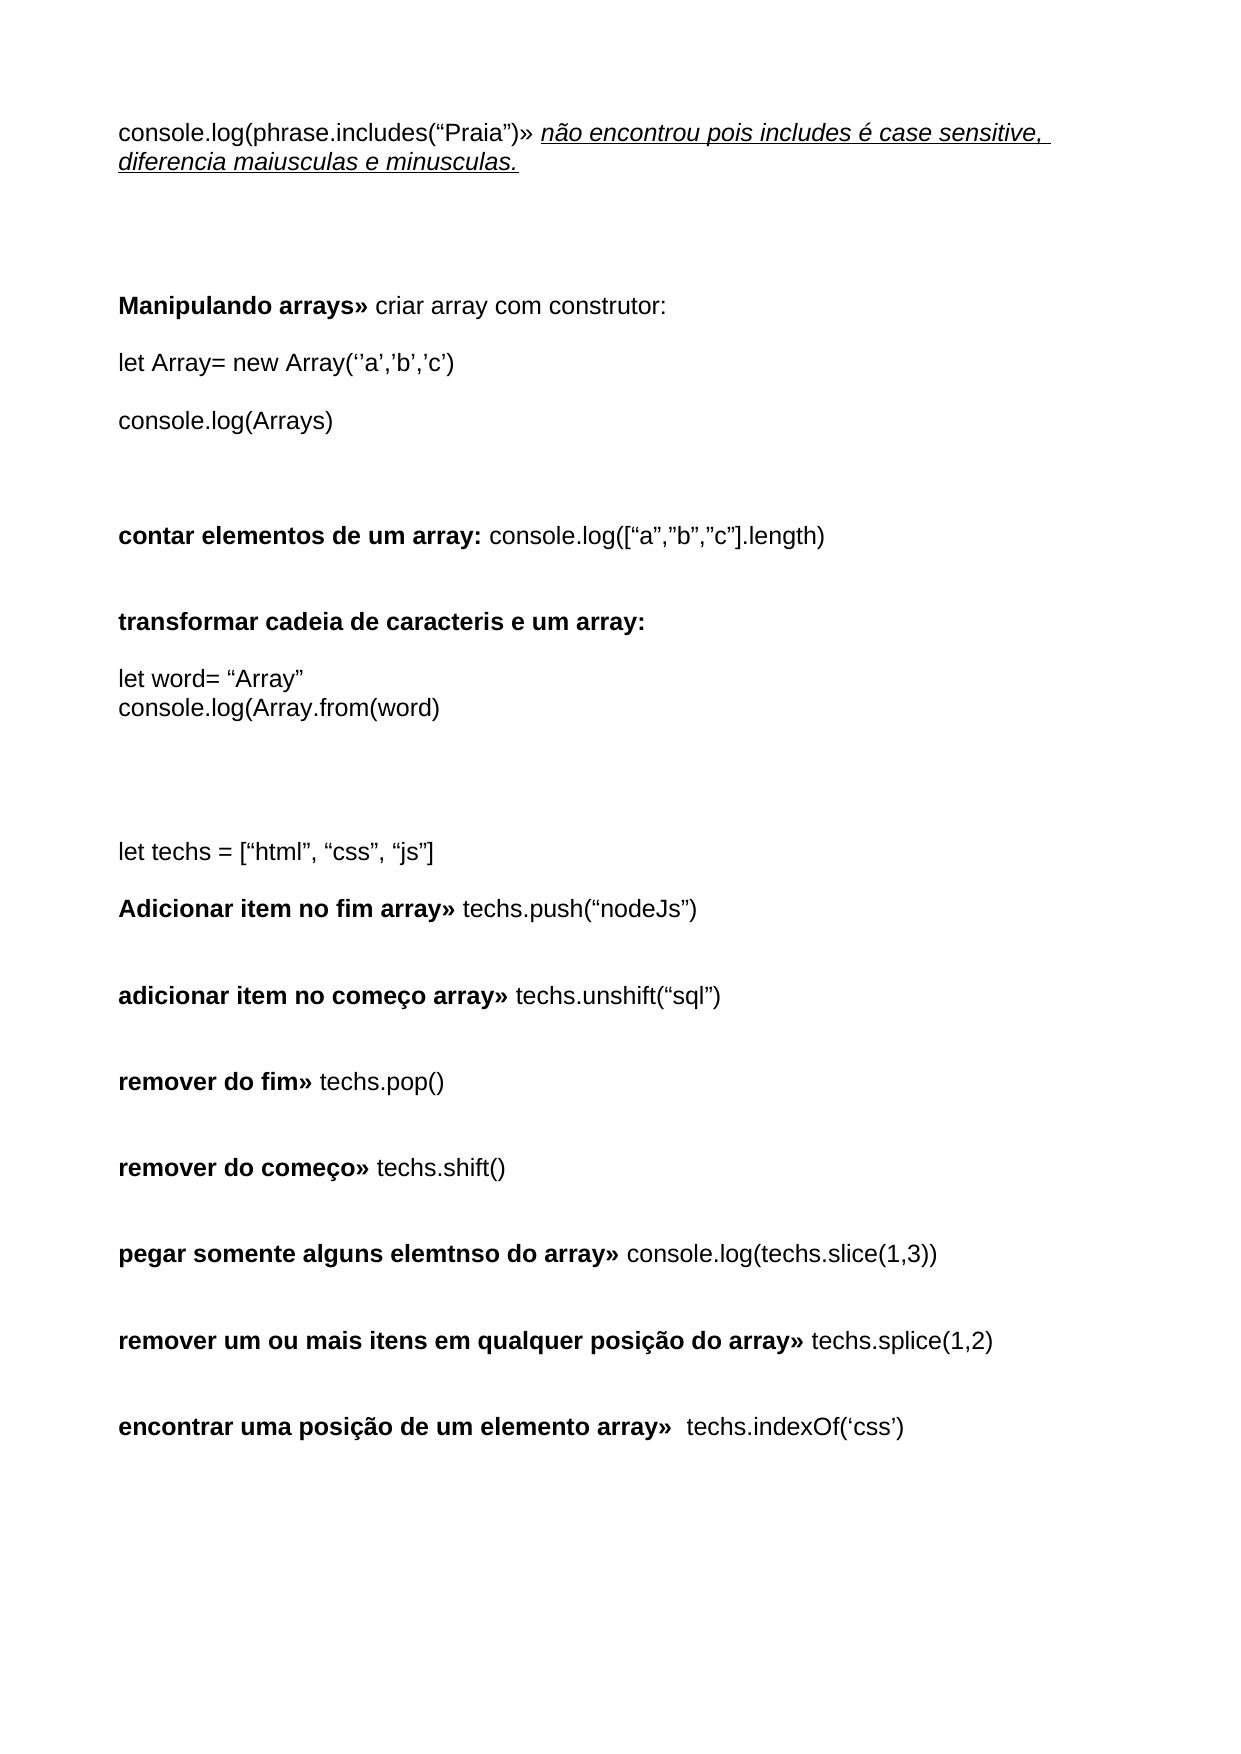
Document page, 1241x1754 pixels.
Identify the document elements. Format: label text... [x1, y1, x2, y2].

text Adicionar item no fim array» techs.push(“nodeJs”) [118, 894, 1122, 923]
text contar elementos de um array: console.log([“a”,”b”,”c”].length) [118, 521, 1122, 549]
text adicionar item no começo array» techs.unshift(“sql”) [118, 981, 1122, 1009]
text console.log(Arrays) [118, 406, 1122, 434]
text let word= “Array” [118, 664, 1122, 693]
text pegar somente alguns elemtnso do array» console.log(techs.slice(1,3)) [118, 1239, 1122, 1268]
text let Array= new Array(‘’a’,’b’,’c’) [118, 348, 1122, 377]
text transformar cadeia de caracteris e um array: [118, 607, 1122, 636]
text let techs = [“html”, “css”, “js”] [118, 837, 1122, 866]
text encontrar uma posição de um elemento array» techs.indexOf(‘css’) [118, 1412, 1122, 1441]
text remover do começo» techs.shift() [118, 1153, 1122, 1182]
text console.log(phrase.includes(“Praia”)» não encontrou pois includes é case sensitive, diferencia maiusculas e minusculas. [118, 118, 1122, 176]
text Manipulando arrays» criar array com construtor: [118, 291, 1122, 319]
text console.log(Array.from(word) [118, 693, 1122, 722]
text remover um ou mais itens em qualquer posição do array» techs.splice(1,2) [118, 1326, 1122, 1354]
text remover do fim» techs.pop() [118, 1067, 1122, 1096]
